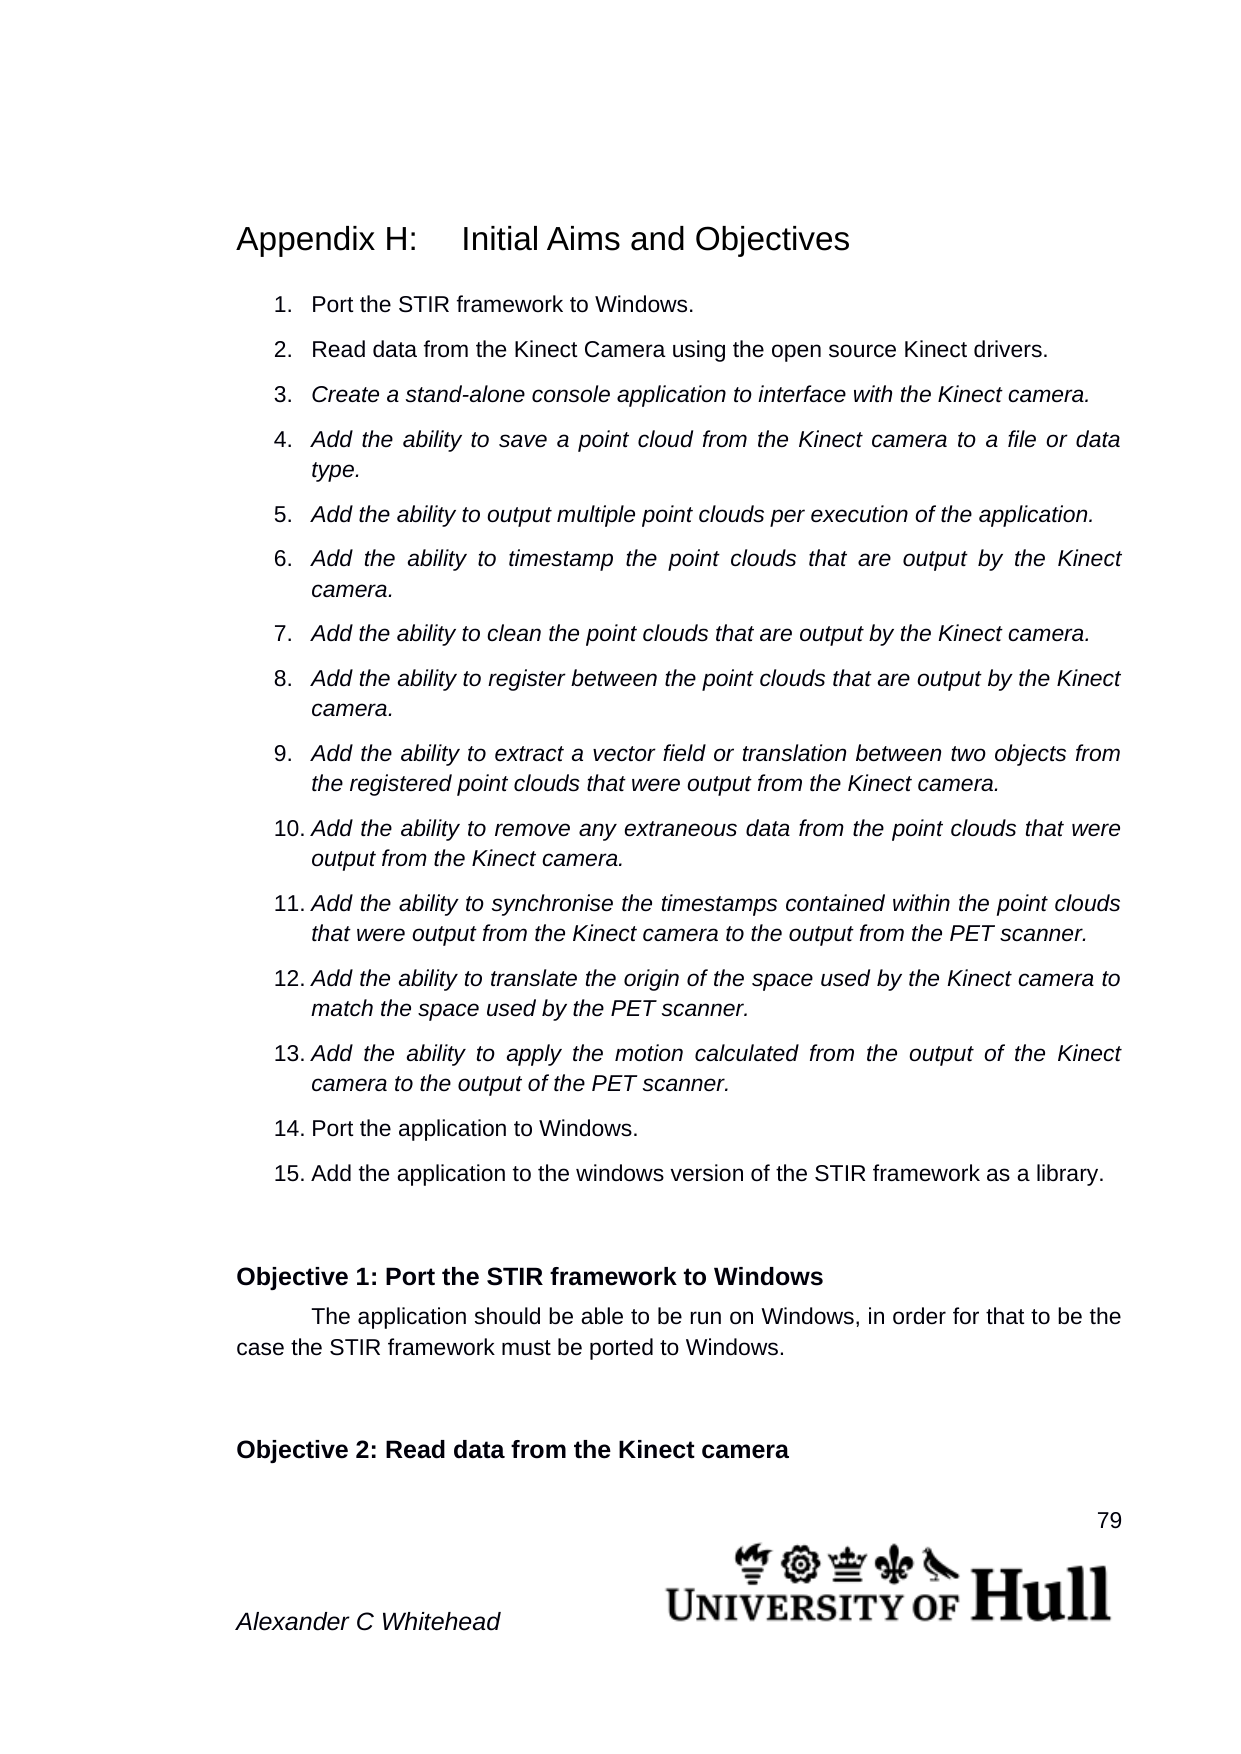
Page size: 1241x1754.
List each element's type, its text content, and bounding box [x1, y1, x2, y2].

list Add the application to the windows version of the STIR framework as a library. [274, 1160, 1122, 1186]
list Add the ability to clean the point clouds that are output by the Kinect camera. [274, 620, 1122, 647]
list Add the ability to translate the origin of the space used by the Kinect camera to match the space used by the PET scanner. [274, 965, 1122, 1022]
list Create a stand-alone console application to interface with the Kinect camera. [274, 381, 1122, 407]
list Add the ability to output multiple point clouds per execution of the application. [274, 501, 1122, 527]
list Add the ability to extract a vector field or translation between two objects from the registered point clouds that were output from the Kinect camera. [274, 740, 1122, 797]
list Port the STIR framework to Windows. [274, 291, 1122, 317]
subtitle Objective 1: Port the STIR framework to Windows [236, 1262, 1122, 1291]
list Port the application to Windows. [274, 1115, 1122, 1141]
list Add the ability to remove any extraneous data from the point clouds that were output from the Kinect camera. [274, 815, 1122, 872]
picture [659, 1533, 1119, 1631]
list Add the ability to timestamp the point clouds that are output by the Kinect camera. [274, 545, 1122, 602]
text The application should be able to be run on Windows, in order for that to be the case the STIR framework must be ported to Windows. [236, 1303, 1122, 1360]
list Add the ability to register between the point clouds that are output by the Kinect camera. [274, 665, 1122, 722]
list Add the ability to save a point cloud from the Kinect camera to a file or data type. [274, 426, 1122, 482]
subtitle Objective 2: Read data from the Kinect camera [236, 1436, 1122, 1464]
subtitle Initial Aims and Objectives [236, 219, 1122, 258]
list Read data from the Kinect Camera using the open source Kinect drivers. [274, 336, 1122, 362]
list Add the ability to apply the motion calculated from the output of the Kinect camera to the output of the PET scanner. [274, 1040, 1122, 1097]
list Add the ability to synchronise the timestamps contained within the point clouds that were output from the Kinect camera to the output from the PET scanner. [274, 890, 1122, 947]
